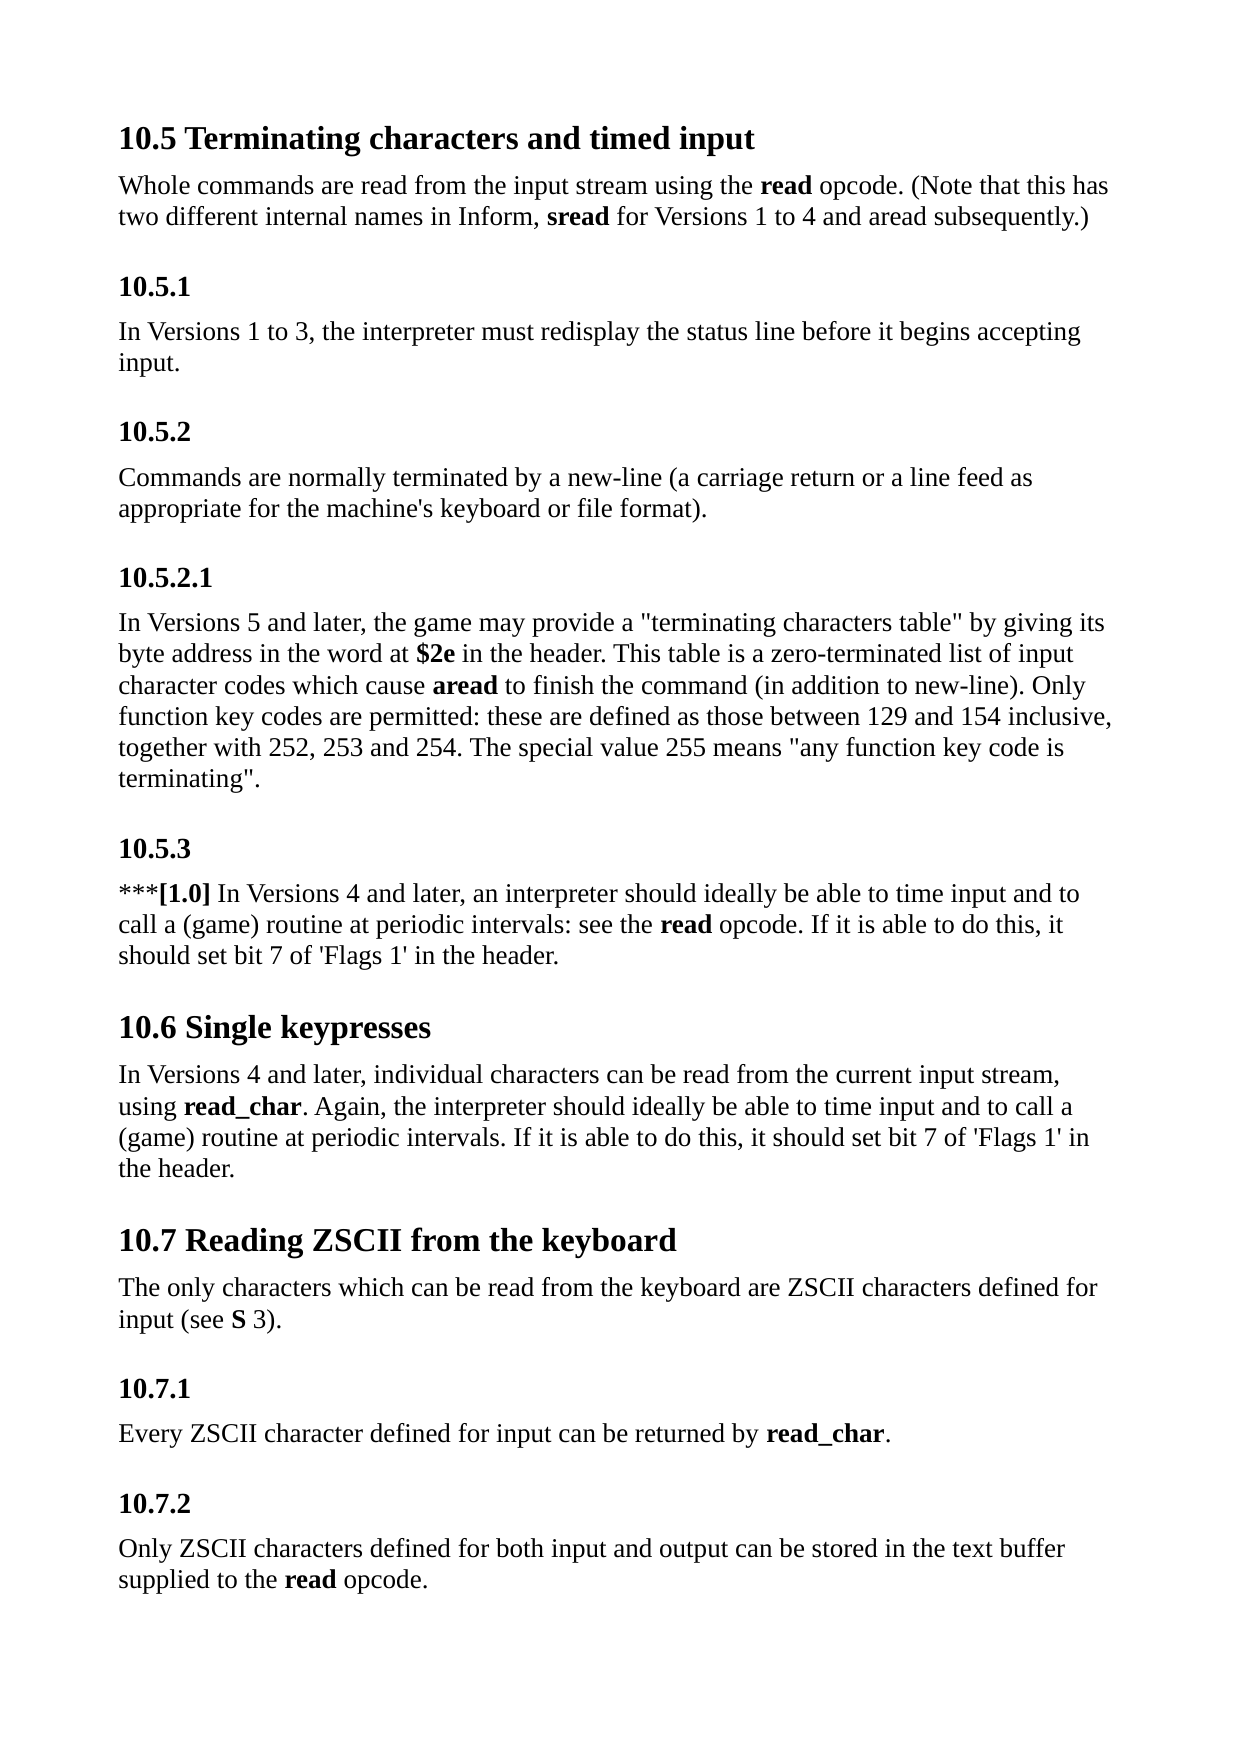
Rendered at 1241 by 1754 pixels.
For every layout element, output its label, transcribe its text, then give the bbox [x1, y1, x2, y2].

subtitle 10.7.2 [118, 1486, 1122, 1519]
subtitle 10.6 Single keypresses [118, 1008, 1122, 1046]
subtitle 10.5.2 [118, 414, 1122, 448]
text ***[1.0] In Versions 4 and later, an interpreter should ideally be able to time input and to call a (game) routine at periodic intervals: see the read opcode. If it is able to do this, it should set bit 7 of 'Flags 1' in the header. [118, 877, 1122, 970]
text The only characters which can be read from the keyboard are ZSCII characters defined for input (see S 3). [118, 1272, 1122, 1334]
subtitle 10.5.3 [118, 831, 1122, 864]
subtitle 10.5 Terminating characters and timed input [118, 118, 1122, 156]
subtitle 10.7.1 [118, 1371, 1122, 1405]
text Every ZSCII character defined for input can be returned by read_char. [118, 1417, 1122, 1448]
text In Versions 4 and later, individual characters can be read from the current input stream, using read_char. Again, the interpreter should ideally be able to time input and to call a (game) routine at periodic intervals. If it is able to do this, it should set bit 7 of 'Flags 1' in the header. [118, 1059, 1122, 1183]
subtitle 10.5.1 [118, 269, 1122, 302]
text In Versions 5 and later, the game may provide a "terminating characters table" by giving its byte address in the word at $2e in the header. This table is a zero-terminated list of input character codes which cause aread to finish the command (in addition to new-line). Only function key codes are permitted: these are defined as those between 129 and 154 inclusive, together with 252, 253 and 254. The special value 255 means "any function key code is terminating". [118, 606, 1122, 793]
text Whole commands are read from the input stream using the read opcode. (Note that this has two different internal names in Inform, sread for Versions 1 to 4 and aread subsequently.) [118, 169, 1122, 231]
subtitle 10.7 Reading ZSCII from the keyboard [118, 1221, 1122, 1259]
text Commands are normally terminated by a new-line (a carriage return or a line feed as appropriate for the machine's keyboard or file format). [118, 461, 1122, 523]
subtitle 10.5.2.1 [118, 560, 1122, 594]
text Only ZSCII characters defined for both input and output can be stored in the text buffer supplied to the read opcode. [118, 1532, 1122, 1594]
text In Versions 1 to 3, the interpreter must redisplay the status line before it begins accepting input. [118, 315, 1122, 377]
